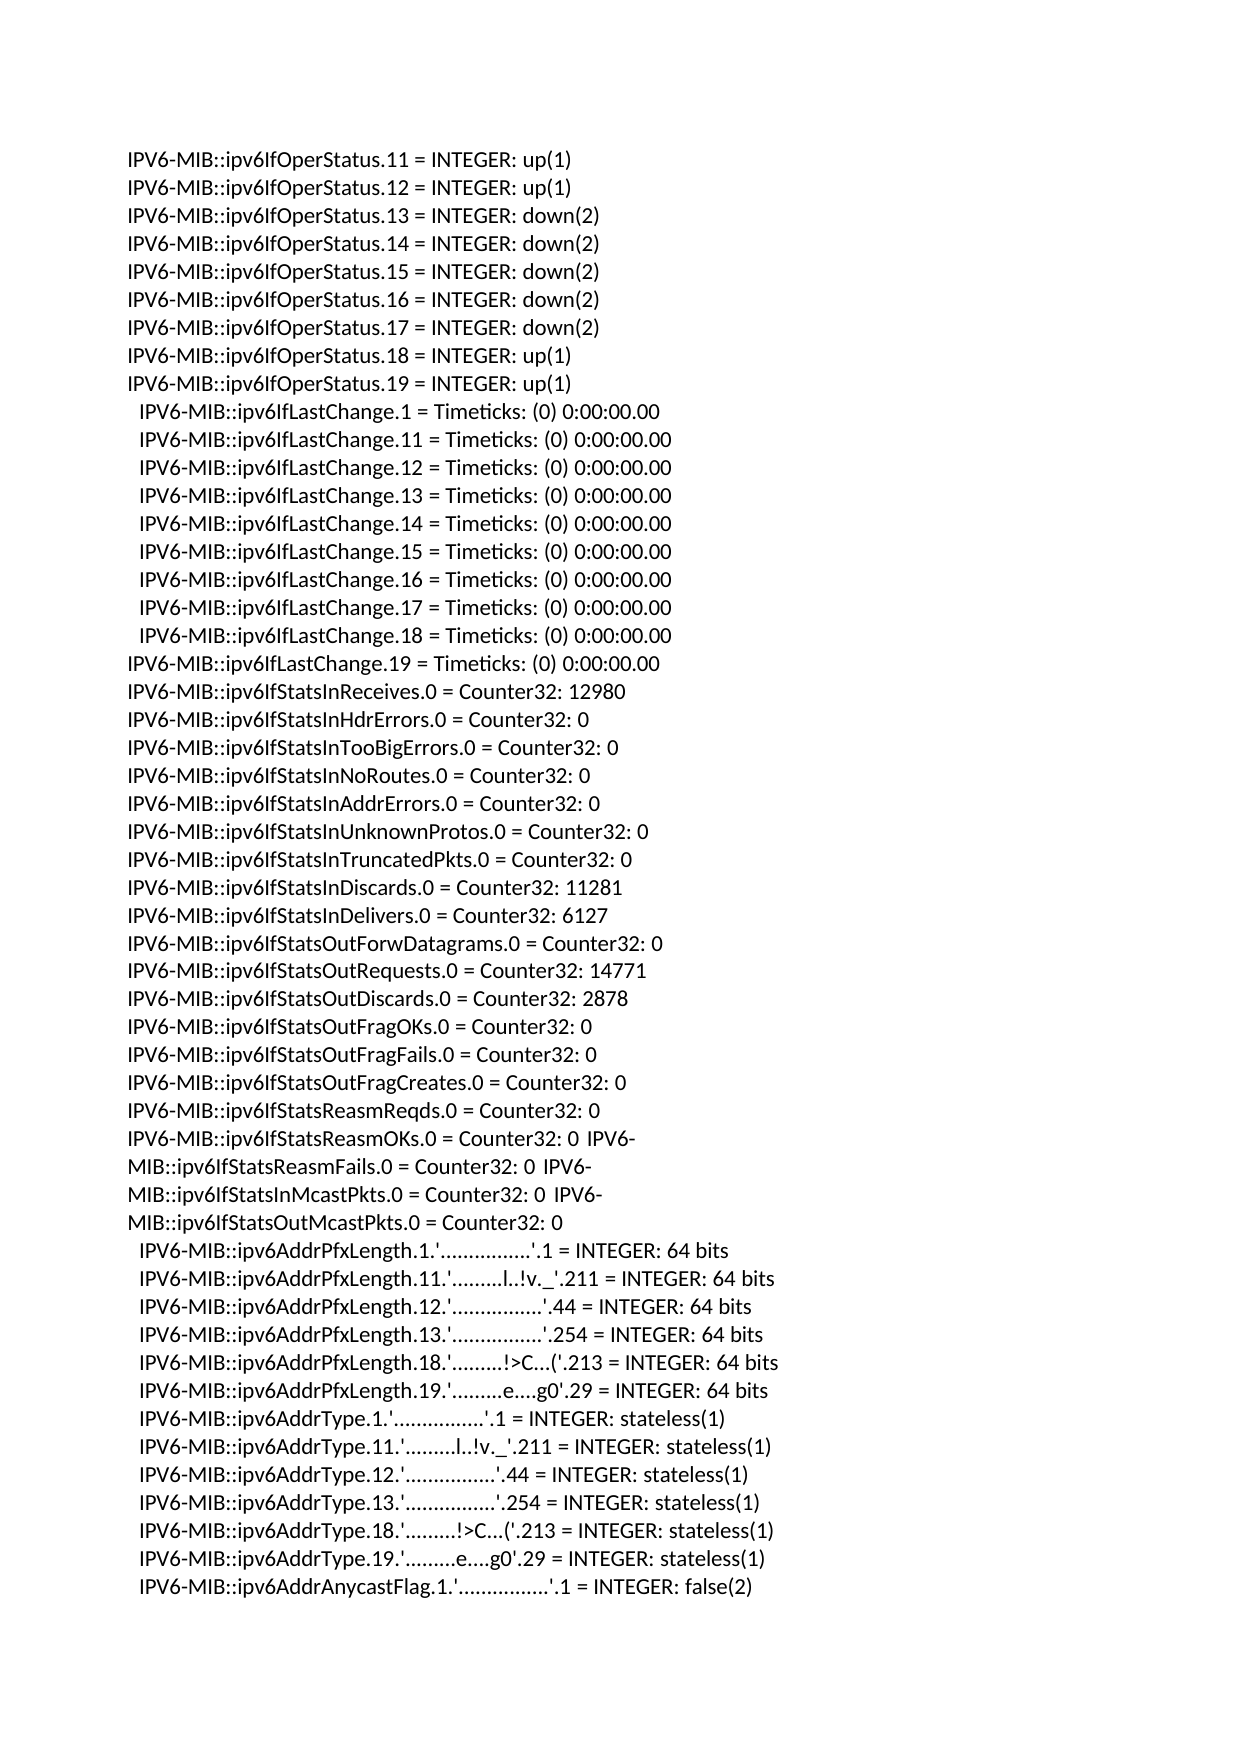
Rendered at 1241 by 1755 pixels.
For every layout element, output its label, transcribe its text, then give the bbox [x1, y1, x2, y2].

text IPV6-MIB::ipv6IfLastChange.1 = Timeticks: (0) 0:00:00.00 [139, 397, 1066, 425]
text IPV6-MIB::ipv6AddrPfxLength.1.'................'.1 = INTEGER: 64 bits [139, 1236, 1066, 1264]
text IPV6-MIB::ipv6AddrType.12.'................'.44 = INTEGER: stateless(1) [139, 1460, 1066, 1488]
text IPV6-MIB::ipv6IfLastChange.12 = Timeticks: (0) 0:00:00.00 [139, 453, 1066, 481]
text IPV6-MIB::ipv6IfLastChange.13 = Timeticks: (0) 0:00:00.00 [139, 481, 1066, 509]
text IPV6-MIB::ipv6IfLastChange.17 = Timeticks: (0) 0:00:00.00 [139, 593, 1066, 621]
text IPV6-MIB::ipv6IfLastChange.15 = Timeticks: (0) 0:00:00.00 [139, 537, 1066, 565]
text IPV6-MIB::ipv6AddrType.11.'.........l..!v._'.211 = INTEGER: stateless(1) [139, 1432, 1066, 1460]
text IPV6-MIB::ipv6AddrAnycastFlag.1.'................'.1 = INTEGER: false(2) [139, 1572, 1066, 1600]
text IPV6-MIB::ipv6IfOperStatus.11 = INTEGER: up(1) IPV6-MIB::ipv6IfOperStatus.12 = INTEGER: up(1) IPV6-MIB::ipv6IfOperStatus.13 = INTEGER: down(2) IPV6-MIB::ipv6IfOperStatus.14 = INTEGER: down(2) IPV6-MIB::ipv6IfOperStatus.15 = INTEGER: down(2) IPV6-MIB::ipv6IfOperStatus.16 = INTEGER: down(2) IPV6-MIB::ipv6IfOperStatus.17 = INTEGER: down(2) IPV6-MIB::ipv6IfOperStatus.18 = INTEGER: up(1) IPV6-MIB::ipv6IfOperStatus.19 = INTEGER: up(1) [127, 145, 617, 397]
text IPV6-MIB::ipv6IfLastChange.14 = Timeticks: (0) 0:00:00.00 [139, 509, 1066, 537]
text IPV6-MIB::ipv6AddrType.18.'.........!>C...('.213 = INTEGER: stateless(1) [139, 1516, 1066, 1544]
text IPV6-MIB::ipv6AddrPfxLength.19.'.........e....g0'.29 = INTEGER: 64 bits [139, 1376, 1066, 1404]
text IPV6-MIB::ipv6AddrType.13.'................'.254 = INTEGER: stateless(1) [139, 1488, 1066, 1516]
text IPV6-MIB::ipv6IfStatsInTooBigErrors.0 = Counter32: 0 IPV6-MIB::ipv6IfStatsInNoRoutes.0 = Counter32: 0 IPV6-MIB::ipv6IfStatsInAddrErrors.0 = Counter32: 0 [127, 733, 635, 817]
text IPV6-MIB::ipv6IfLastChange.11 = Timeticks: (0) 0:00:00.00 [139, 425, 1066, 453]
text IPV6-MIB::ipv6AddrPfxLength.11.'.........l..!v._'.211 = INTEGER: 64 bits [139, 1264, 1066, 1292]
text IPV6-MIB::ipv6IfLastChange.18 = Timeticks: (0) 0:00:00.00 [139, 621, 1066, 649]
text IPV6-MIB::ipv6AddrPfxLength.13.'................'.254 = INTEGER: 64 bits [139, 1320, 1066, 1348]
text IPV6-MIB::ipv6IfLastChange.16 = Timeticks: (0) 0:00:00.00 [139, 565, 1066, 593]
text IPV6-MIB::ipv6AddrType.19.'.........e....g0'.29 = INTEGER: stateless(1) [139, 1544, 1066, 1572]
text IPV6-MIB::ipv6AddrPfxLength.12.'................'.44 = INTEGER: 64 bits [139, 1292, 1066, 1320]
text IPV6-MIB::ipv6IfStatsOutFragFails.0 = Counter32: 0 IPV6-MIB::ipv6IfStatsOutFragCreates.0 = Counter32: 0 IPV6-MIB::ipv6IfStatsReasmReqds.0 = Counter32: 0 IPV6-MIB::ipv6IfStatsReasmOKs.0 = Counter32: 0 IPV6-MIB::ipv6IfStatsReasmFails.0 = Counter32: 0 IPV6-MIB::ipv6IfStatsInMcastPkts.0 = Counter32: 0 IPV6-MIB::ipv6IfStatsOutMcastPkts.0 = Counter32: 0 [127, 1040, 644, 1236]
text IPV6-MIB::ipv6AddrType.1.'................'.1 = INTEGER: stateless(1) [139, 1404, 1066, 1432]
text IPV6-MIB::ipv6IfLastChange.19 = Timeticks: (0) 0:00:00.00 IPV6-MIB::ipv6IfStatsInReceives.0 = Counter32: 12980 IPV6-MIB::ipv6IfStatsInHdrErrors.0 = Counter32: 0 [127, 649, 678, 733]
text IPV6-MIB::ipv6IfStatsInUnknownProtos.0 = Counter32: 0 IPV6-MIB::ipv6IfStatsInTruncatedPkts.0 = Counter32: 0 IPV6-MIB::ipv6IfStatsInDiscards.0 = Counter32: 11281 IPV6-MIB::ipv6IfStatsInDelivers.0 = Counter32: 6127 [127, 817, 666, 929]
text IPV6-MIB::ipv6AddrPfxLength.18.'.........!>C...('.213 = INTEGER: 64 bits [139, 1348, 1066, 1376]
text IPV6-MIB::ipv6IfStatsOutForwDatagrams.0 = Counter32: 0 IPV6-MIB::ipv6IfStatsOutRequests.0 = Counter32: 14771 IPV6-MIB::ipv6IfStatsOutDiscards.0 = Counter32: 2878 IPV6-MIB::ipv6IfStatsOutFragOKs.0 = Counter32: 0 [127, 929, 680, 1040]
